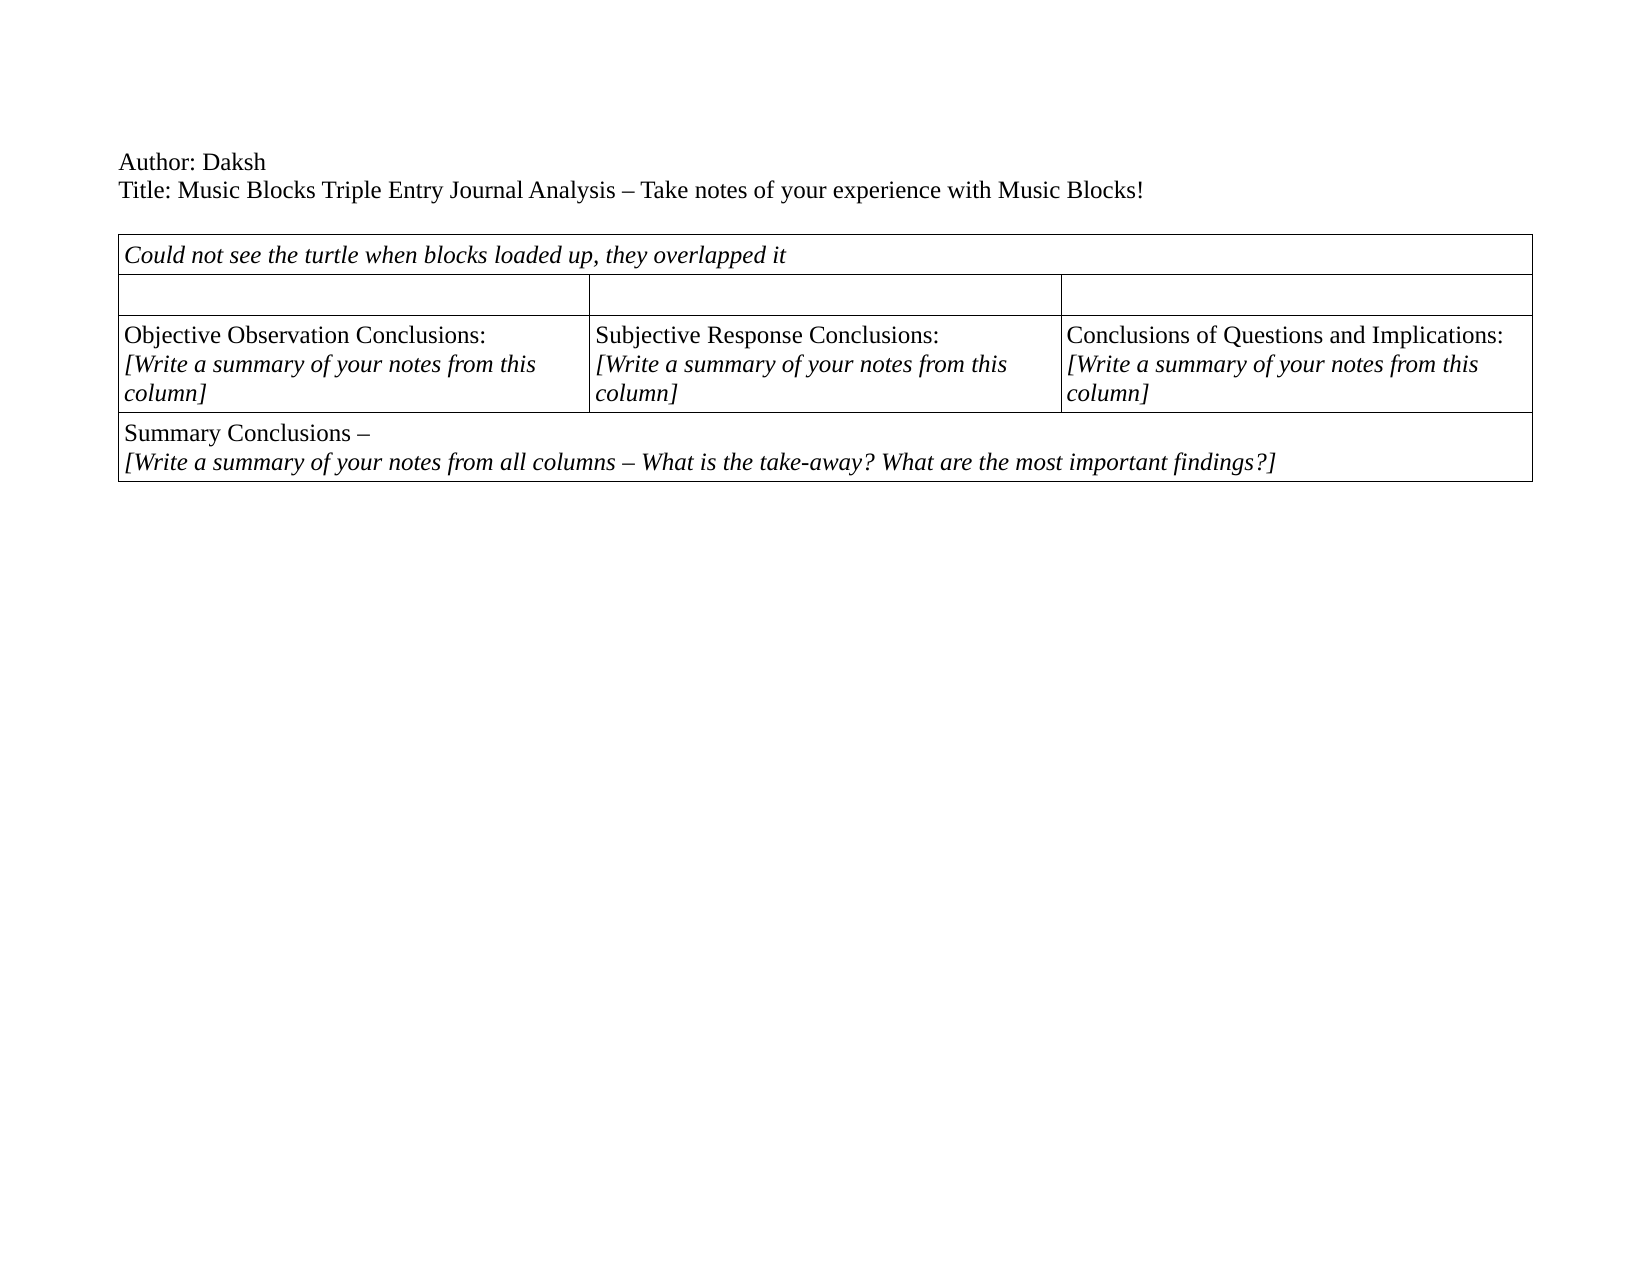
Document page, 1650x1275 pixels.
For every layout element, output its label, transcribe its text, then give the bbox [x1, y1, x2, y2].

table_cell Could not see the turtle when blocks loaded up, they overlapped it [119, 235, 1532, 274]
table_cell Subjective Response Conclusions: [Write a summary of your notes from this column] [590, 316, 1061, 412]
table_cell Summary Conclusions – [Write a summary of your notes from all columns – What is the take-away? What are the most important findings?] [119, 413, 1532, 481]
table_cell Objective Observation Conclusions: [Write a summary of your notes from this column] [119, 316, 589, 412]
table_cell [119, 275, 589, 314]
table_cell Conclusions of Questions and Implications: [Write a summary of your notes from this column] [1062, 316, 1532, 412]
table_cell [590, 275, 1061, 314]
table_cell [1062, 275, 1532, 314]
